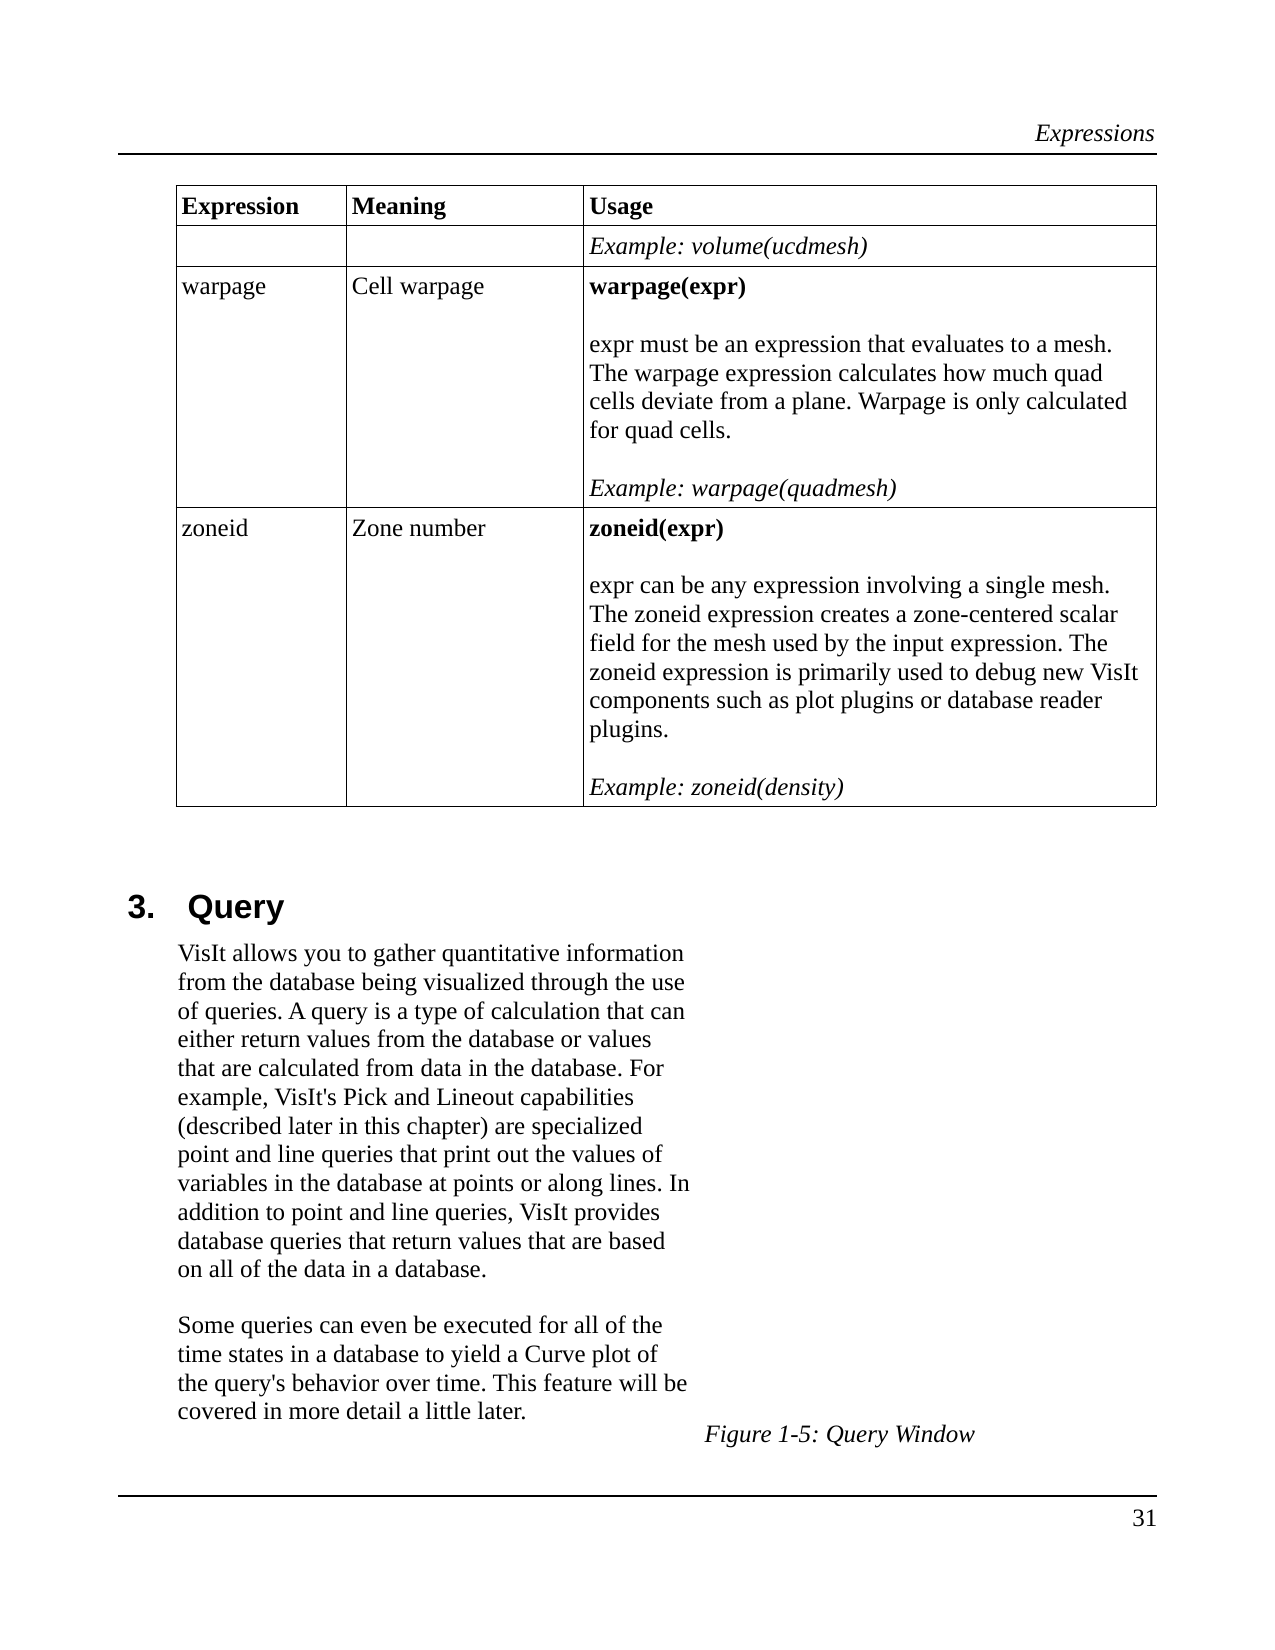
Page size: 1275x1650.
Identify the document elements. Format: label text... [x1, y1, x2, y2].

subtitle Query [118, 887, 704, 926]
text VisIt allows you to gather quantitative information from the database being visualized through the use of queries. A query is a type of calculation that can either return values from the database or values that are calculated from data in the database. For example, VisIt's Pick and Lineout capabilities (described later in this chapter) are specialized point and line queries that print out the values of variables in the database at points or along lines. In addition to point and line queries, VisIt provides database queries that return values that are based on all of the data in a database. [177, 938, 704, 1283]
text Some queries can even be executed for all of the time states in a database to yield a Curve plot of the query's behavior over time. This feature will be covered in more detail a little later. [177, 1310, 704, 1425]
table_cell Zone number [347, 508, 583, 806]
table_header Usage [584, 186, 1156, 225]
table_cell [177, 226, 346, 266]
table_cell Example: volume(ucdmesh) [584, 226, 1156, 266]
table_cell warpage [177, 267, 346, 507]
table_cell [347, 226, 583, 266]
subtitle [704, 1448, 1154, 1461]
table_cell warpage(expr) expr must be an expression that evaluates to a mesh. The warpage expression calculates how much quad cells deviate from a plane. Warpage is only calculated for quad cells. Example: warpage(quadmesh) [584, 267, 1156, 507]
table_cell Cell warpage [347, 267, 583, 507]
table_header Meaning [347, 186, 583, 225]
subtitle [704, 861, 1154, 873]
table_cell zoneid(expr) expr can be any expression involving a single mesh. The zoneid expression creates a zone-centered scalar field for the mesh used by the input expression. The zoneid expression is primarily used to debug new VisIt components such as plot plugins or database reader plugins. Example: zoneid(density) [584, 508, 1156, 806]
table_header Expression [177, 186, 346, 225]
table_cell zoneid [177, 508, 346, 806]
text Figure 1-5: Query Window [704, 873, 1154, 1448]
